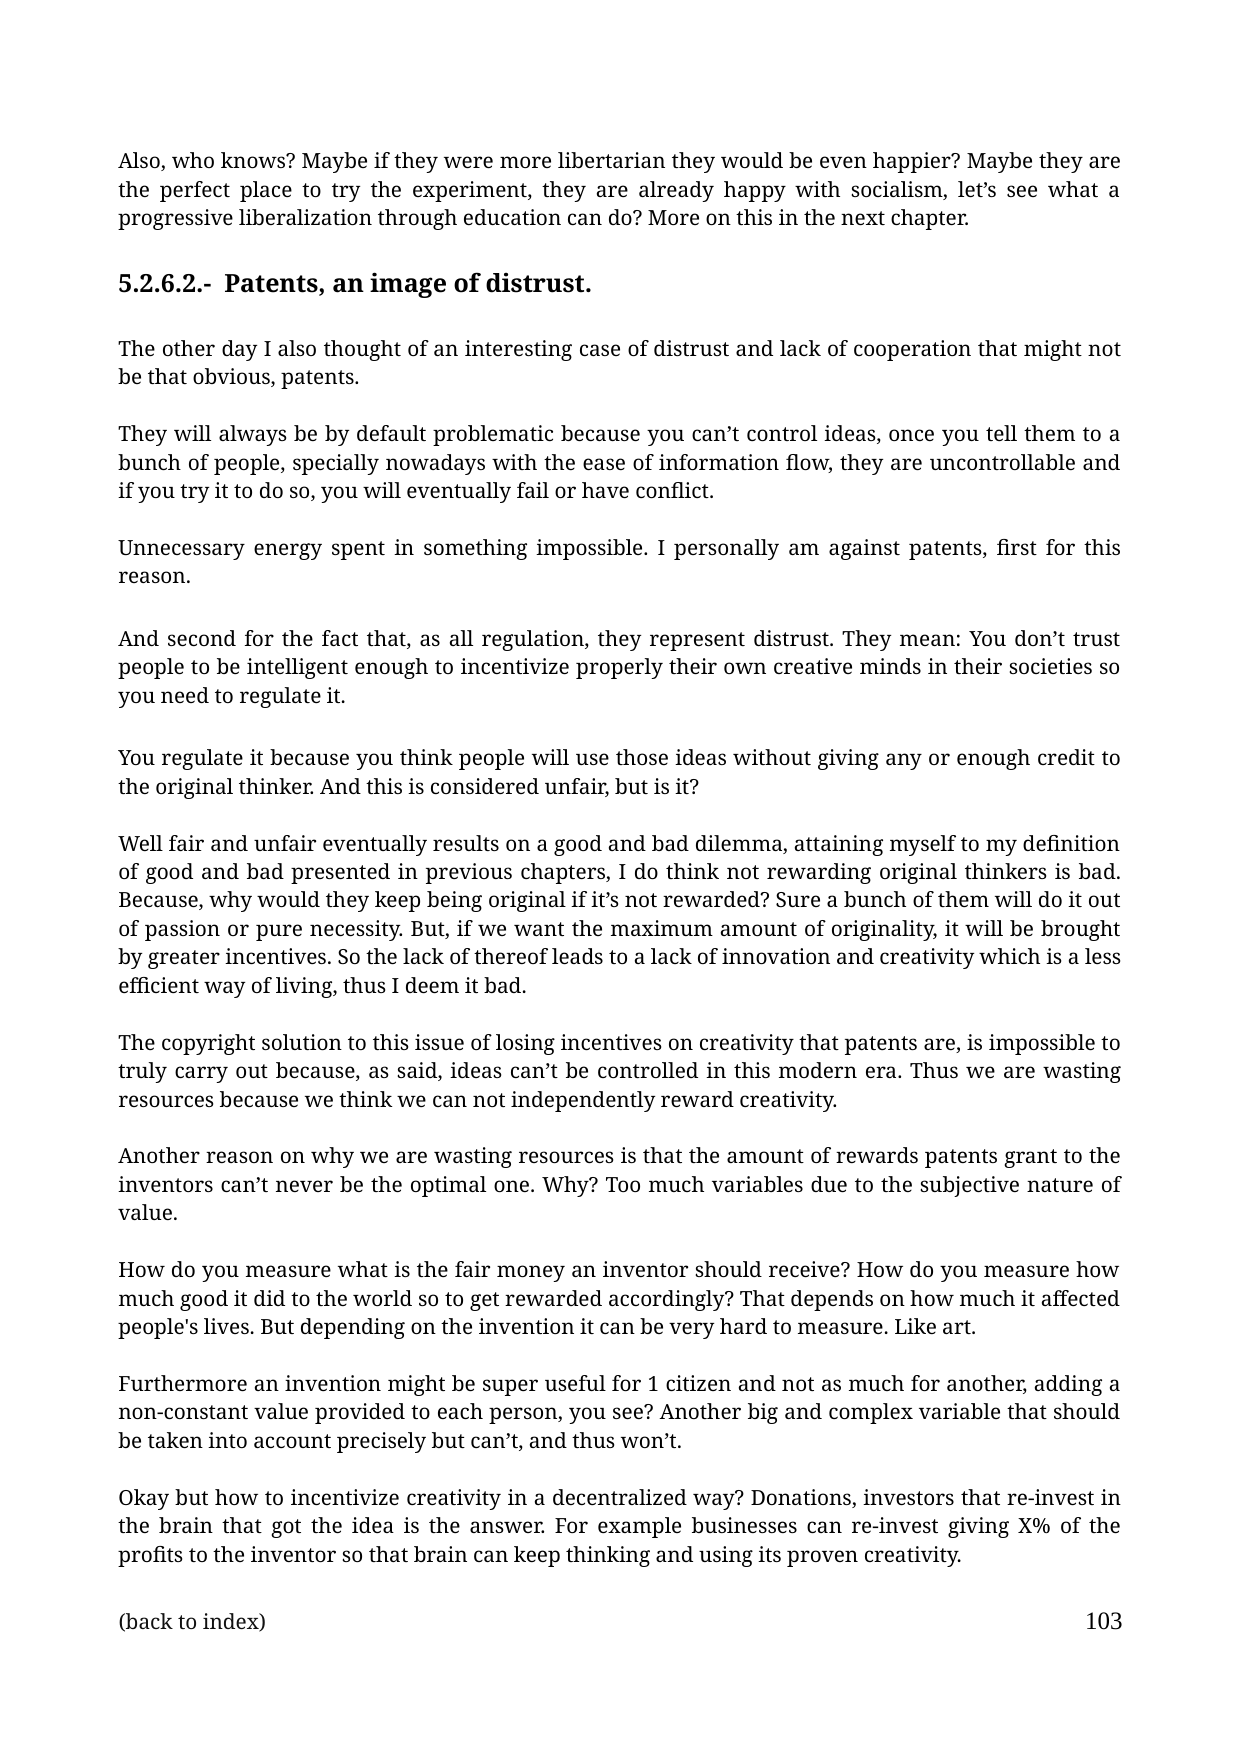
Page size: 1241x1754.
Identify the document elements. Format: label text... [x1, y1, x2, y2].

text You regulate it because you think people will use those ideas without giving any or enough credit to the original thinker. And this is considered unfair, but is it? [118, 743, 1122, 800]
text Unnecessary energy spent in something impossible. I personally am against patents, first for this reason. [118, 533, 1122, 590]
text Another reason on why we are wasting resources is that the amount of rewards patents grant to the inventors can’t never be the optimal one. Why? Too much variables due to the subjective nature of value. [118, 1142, 1122, 1227]
text 5.2.6.2.- Patents, an image of distrust. [118, 266, 1122, 300]
text How do you measure what is the fair money an inventor should receive? How do you measure how much good it did to the world so to get rewarded accordingly? That depends on how much it affected people's lives. But depending on the invention it can be very hard to measure. Like art. [118, 1255, 1122, 1341]
text Okay but how to incentivize creativity in a decentralized way? Donations, investors that re-invest in the brain that got the idea is the answer. For example businesses can re-invest giving X% of the profits to the inventor so that brain can keep thinking and using its proven creativity. [118, 1483, 1122, 1568]
text The other day I also thought of an interesting case of distrust and lack of cooperation that might not be that obvious, patents. [118, 334, 1122, 391]
text Well fair and unfair eventually results on a good and bad dilemma, attaining myself to my definition of good and bad presented in previous chapters, I do think not rewarding original thinkers is bad. Because, why would they keep being original if it’s not rewarded? Sure a bunch of them will do it out of passion or pure necessity. But, if we want the maximum amount of originality, it will be brought by greater incentives. So the lack of thereof leads to a lack of innovation and creativity which is a less efficient way of living, thus I deem it bad. [118, 829, 1122, 999]
text And second for the fact that, as all regulation, they represent distrust. They mean: You don’t trust people to be intelligent enough to incentivize properly their own creative minds in their societies so you need to regulate it. [118, 624, 1122, 709]
text The copyright solution to this issue of losing incentives on creativity that patents are, is impossible to truly carry out because, as said, ideas can’t be controlled in this modern era. Thus we are wasting resources because we think we can not independently reward creativity. [118, 1028, 1122, 1113]
text Also, who knows? Maybe if they were more libertarian they would be even happier? Maybe they are the perfect place to try the experiment, they are already happy with socialism, let’s see what a progressive liberalization through education can do? More on this in the next chapter. [118, 147, 1122, 232]
text They will always be by default problematic because you can’t control ideas, once you tell them to a bunch of people, specially nowadays with the ease of information flow, they are uncontrollable and if you try it to do so, you will eventually fail or have conflict. [118, 419, 1122, 505]
text Furthermore an invention might be super useful for 1 citizen and not as much for another, adding a non-constant value provided to each person, you see? Another big and complex variable that should be taken into account precisely but can’t, and thus won’t. [118, 1369, 1122, 1454]
